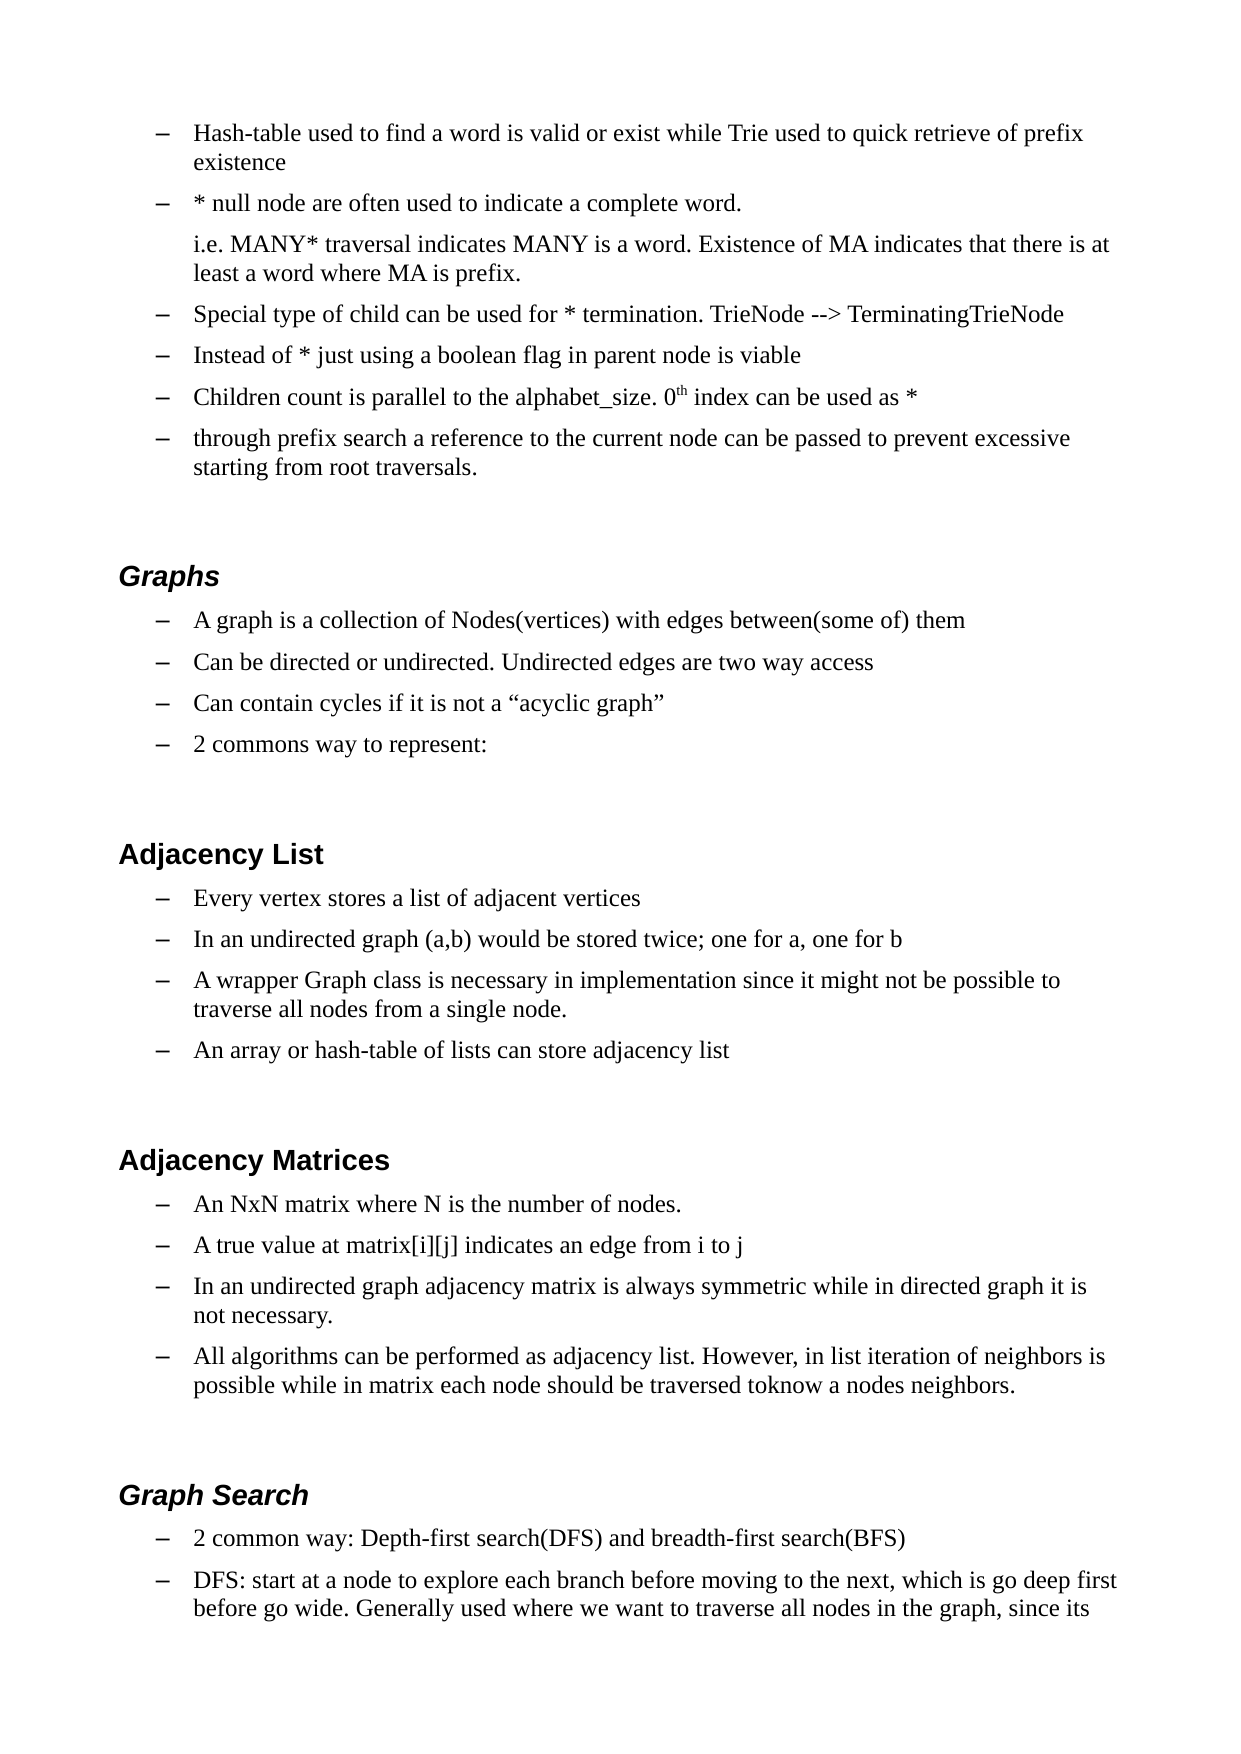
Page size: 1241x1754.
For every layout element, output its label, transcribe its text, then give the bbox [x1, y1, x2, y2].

list An array or hash-table of lists can store adjacency list [156, 1035, 1122, 1064]
list In an undirected graph (a,b) would be stored twice; one for a, one for b [156, 924, 1122, 953]
list i.e. MANY* traversal indicates MANY is a word. Existence of MA indicates that there is at least a word where MA is prefix. [156, 229, 1122, 287]
list through prefix search a reference to the current node can be passed to prevent excessive starting from root traversals. [156, 423, 1122, 481]
list Instead of * just using a boolean flag in parent node is viable [156, 341, 1122, 369]
list An NxN matrix where N is the number of nodes. [156, 1189, 1122, 1217]
list Hash-table used to find a word is valid or exist while Trie used to quick retrieve of prefix existence [156, 118, 1122, 176]
subtitle Graph Search [118, 1477, 1122, 1511]
list DFS: start at a node to explore each branch before moving to the next, which is go deep first before go wide. Generally used where we want to traverse all nodes in the graph, since its [156, 1565, 1122, 1622]
list 2 commons way to represent: [156, 729, 1122, 758]
list All algorithms can be performed as adjacency list. However, in list iteration of neighbors is possible while in matrix each node should be traversed toknow a nodes neighbors. [156, 1341, 1122, 1399]
list * null node are often used to indicate a complete word. [156, 188, 1122, 217]
subtitle Adjacency List [118, 837, 1122, 870]
list In an undirected graph adjacency matrix is always symmetric while in directed graph it is not necessary. [156, 1271, 1122, 1329]
subtitle Adjacency Matrices [118, 1143, 1122, 1176]
list Can be directed or undirected. Undirected edges are two way access [156, 647, 1122, 675]
list A true value at matrix[i][j] indicates an edge from i to j [156, 1230, 1122, 1259]
list Every vertex stores a list of adjacent vertices [156, 883, 1122, 911]
list Children count is parallel to the alphabet_size. 0th index can be used as * [156, 382, 1122, 411]
list 2 common way: Depth-first search(DFS) and breadth-first search(BFS) [156, 1523, 1122, 1552]
subtitle Graphs [118, 559, 1122, 593]
list Special type of child can be used for * termination. TrieNode --> TerminatingTrieNode [156, 299, 1122, 328]
list A wrapper Graph class is necessary in implementation since it might not be possible to traverse all nodes from a single node. [156, 965, 1122, 1023]
list A graph is a collection of Nodes(vertices) with edges between(some of) them [156, 605, 1122, 634]
list Can contain cycles if it is not a “acyclic graph” [156, 688, 1122, 717]
